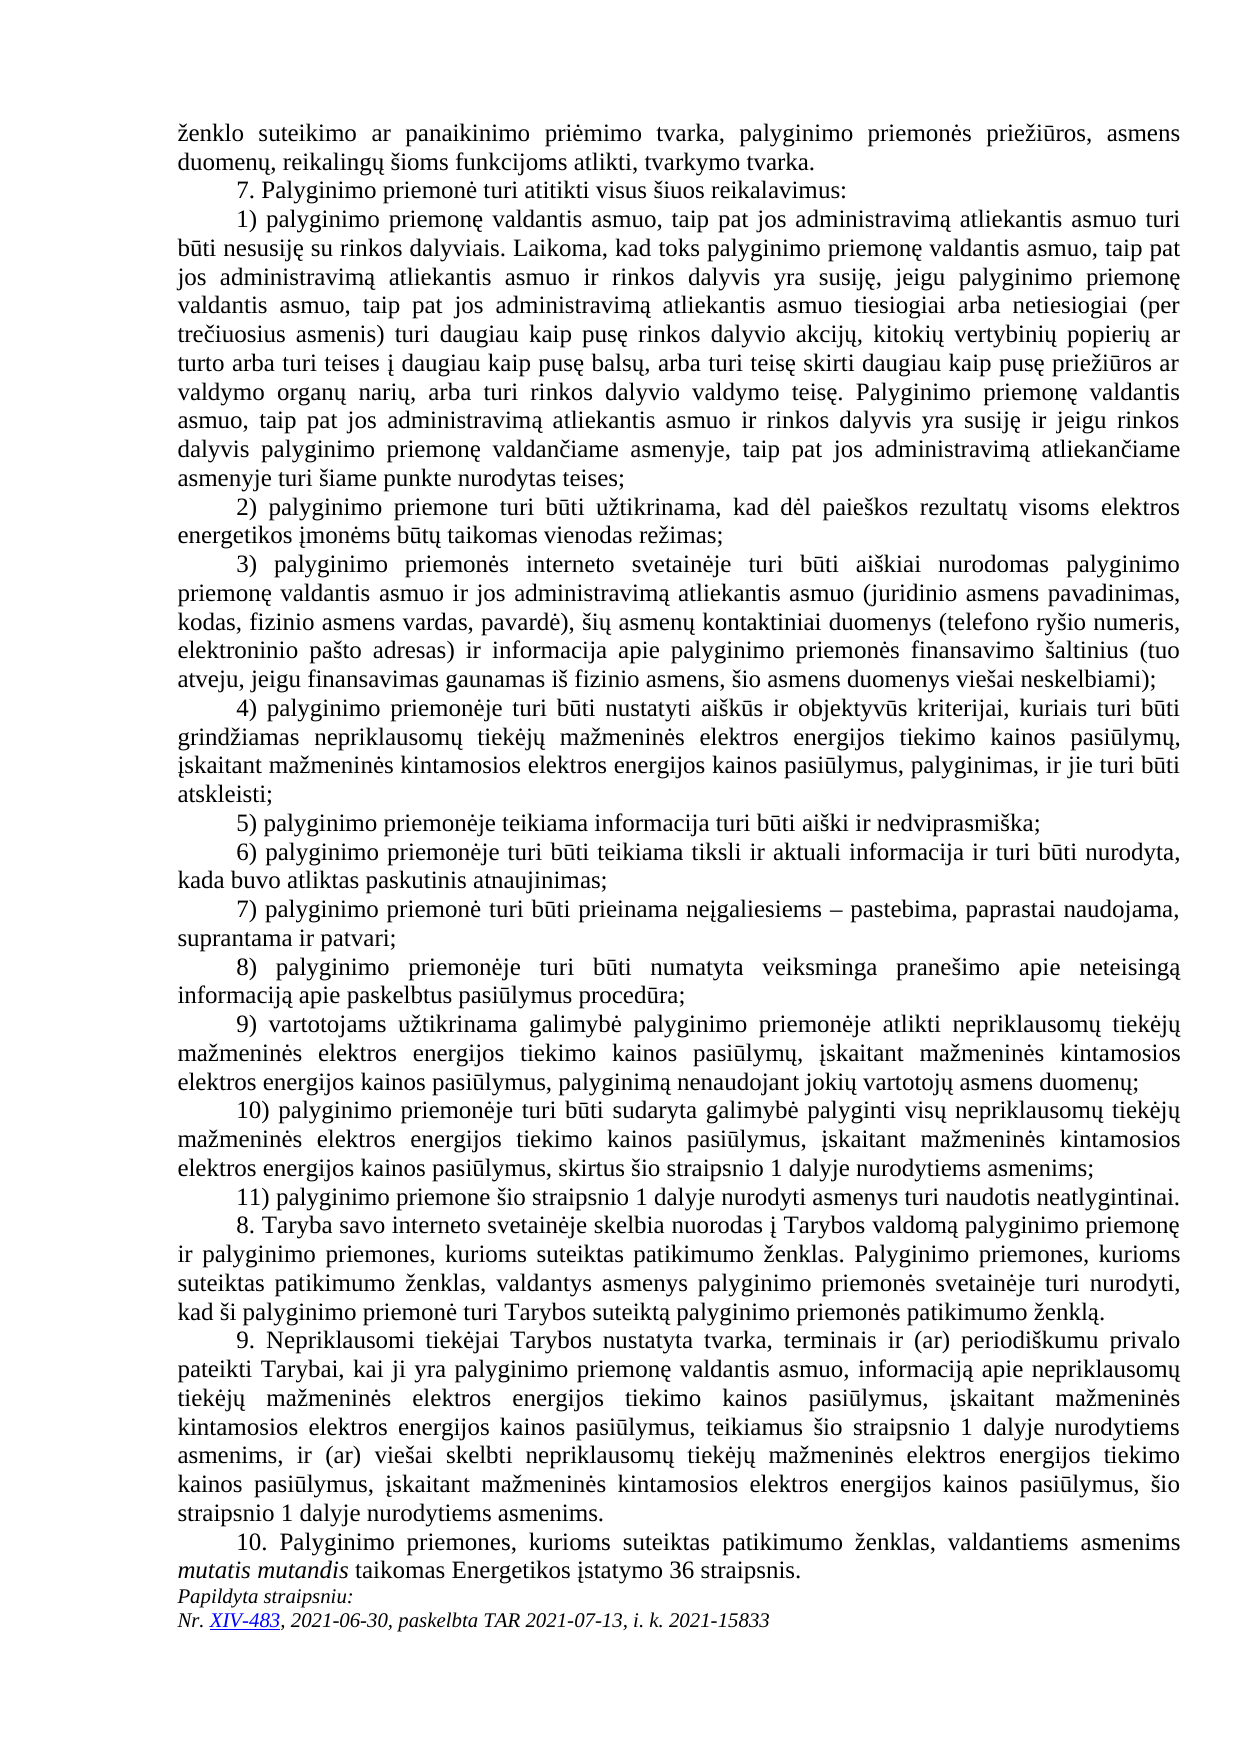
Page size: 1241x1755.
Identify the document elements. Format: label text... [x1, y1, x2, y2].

text 1) palyginimo priemonę valdantis asmuo, taip pat jos administravimą atliekantis asmuo turi būti nesusiję su rinkos dalyviais. Laikoma, kad toks palyginimo priemonę valdantis asmuo, taip pat jos administravimą atliekantis asmuo ir rinkos dalyvis yra susiję, jeigu palyginimo priemonę valdantis asmuo, taip pat jos administravimą atliekantis asmuo tiesiogiai arba netiesiogiai (per trečiuosius asmenis) turi daugiau kaip pusę rinkos dalyvio akcijų, kitokių vertybinių popierių ar turto arba turi teises į daugiau kaip pusę balsų, arba turi teisę skirti daugiau kaip pusę priežiūros ar valdymo organų narių, arba turi rinkos dalyvio valdymo teisę. Palyginimo priemonę valdantis asmuo, taip pat jos administravimą atliekantis asmuo ir rinkos dalyvis yra susiję ir jeigu rinkos dalyvis palyginimo priemonę valdančiame asmenyje, taip pat jos administravimą atliekančiame asmenyje turi šiame punkte nurodytas teises; [177, 204, 1181, 492]
text ženklo suteikimo ar panaikinimo priėmimo tvarka, palyginimo priemonės priežiūros, asmens duomenų, reikalingų šioms funkcijoms atlikti, tvarkymo tvarka. [177, 118, 1181, 176]
text 6) palyginimo priemonėje turi būti teikiama tiksli ir aktuali informacija ir turi būti nurodyta, kada buvo atliktas paskutinis atnaujinimas; [177, 837, 1181, 894]
text 5) palyginimo priemonėje teikiama informacija turi būti aiški ir nedviprasmiška; [177, 808, 1181, 837]
text 2) palyginimo priemone turi būti užtikrinama, kad dėl paieškos rezultatų visoms elektros energetikos įmonėms būtų taikomas vienodas režimas; [177, 492, 1181, 549]
text 10) palyginimo priemonėje turi būti sudaryta galimybė palyginti visų nepriklausomų tiekėjų mažmeninės elektros energijos tiekimo kainos pasiūlymus, įskaitant mažmeninės kintamosios elektros energijos kainos pasiūlymus, skirtus šio straipsnio 1 dalyje nurodytiems asmenims; [177, 1096, 1181, 1182]
text 10. Palyginimo priemones, kurioms suteiktas patikimumo ženklas, valdantiems asmenims mutatis mutandis taikomas Energetikos įstatymo 36 straipsnis. [177, 1527, 1181, 1584]
text 9. Nepriklausomi tiekėjai Tarybos nustatyta tvarka, terminais ir (ar) periodiškumu privalo pateikti Tarybai, kai ji yra palyginimo priemonę valdantis asmuo, informaciją apie nepriklausomų tiekėjų mažmeninės elektros energijos tiekimo kainos pasiūlymus, įskaitant mažmeninės kintamosios elektros energijos kainos pasiūlymus, teikiamus šio straipsnio 1 dalyje nurodytiems asmenims, ir (ar) viešai skelbti nepriklausomų tiekėjų mažmeninės elektros energijos tiekimo kainos pasiūlymus, įskaitant mažmeninės kintamosios elektros energijos kainos pasiūlymus, šio straipsnio 1 dalyje nurodytiems asmenims. [177, 1326, 1181, 1527]
text 3) palyginimo priemonės interneto svetainėje turi būti aiškiai nurodomas palyginimo priemonę valdantis asmuo ir jos administravimą atliekantis asmuo (juridinio asmens pavadinimas, kodas, fizinio asmens vardas, pavardė), šių asmenų kontaktiniai duomenys (telefono ryšio numeris, elektroninio pašto adresas) ir informacija apie palyginimo priemonės finansavimo šaltinius (tuo atveju, jeigu finansavimas gaunamas iš fizinio asmens, šio asmens duomenys viešai neskelbiami); [177, 549, 1181, 693]
text Nr. XIV-483, 2021-06-30, paskelbta TAR 2021-07-13, i. k. 2021-15833 [177, 1608, 1181, 1632]
text 9) vartotojams užtikrinama galimybė palyginimo priemonėje atlikti nepriklausomų tiekėjų mažmeninės elektros energijos tiekimo kainos pasiūlymų, įskaitant mažmeninės kintamosios elektros energijos kainos pasiūlymus, palyginimą nenaudojant jokių vartotojų asmens duomenų; [177, 1009, 1181, 1096]
text 7) palyginimo priemonė turi būti prieinama neįgaliesiems – pastebima, paprastai naudojama, suprantama ir patvari; [177, 894, 1181, 952]
text 8. Taryba savo interneto svetainėje skelbia nuorodas į Tarybos valdomą palyginimo priemonę ir palyginimo priemones, kurioms suteiktas patikimumo ženklas. Palyginimo priemones, kurioms suteiktas patikimumo ženklas, valdantys asmenys palyginimo priemonės svetainėje turi nurodyti, kad ši palyginimo priemonė turi Tarybos suteiktą palyginimo priemonės patikimumo ženklą. [177, 1211, 1181, 1326]
text 11) palyginimo priemone šio straipsnio 1 dalyje nurodyti asmenys turi naudotis neatlygintinai. [177, 1182, 1181, 1211]
text Papildyta straipsniu: [177, 1584, 1181, 1608]
text 7. Palyginimo priemonė turi atitikti visus šiuos reikalavimus: [177, 176, 1181, 204]
text 8) palyginimo priemonėje turi būti numatyta veiksminga pranešimo apie neteisingą informaciją apie paskelbtus pasiūlymus procedūra; [177, 952, 1181, 1009]
text 4) palyginimo priemonėje turi būti nustatyti aiškūs ir objektyvūs kriterijai, kuriais turi būti grindžiamas nepriklausomų tiekėjų mažmeninės elektros energijos tiekimo kainos pasiūlymų, įskaitant mažmeninės kintamosios elektros energijos kainos pasiūlymus, palyginimas, ir jie turi būti atskleisti; [177, 693, 1181, 808]
